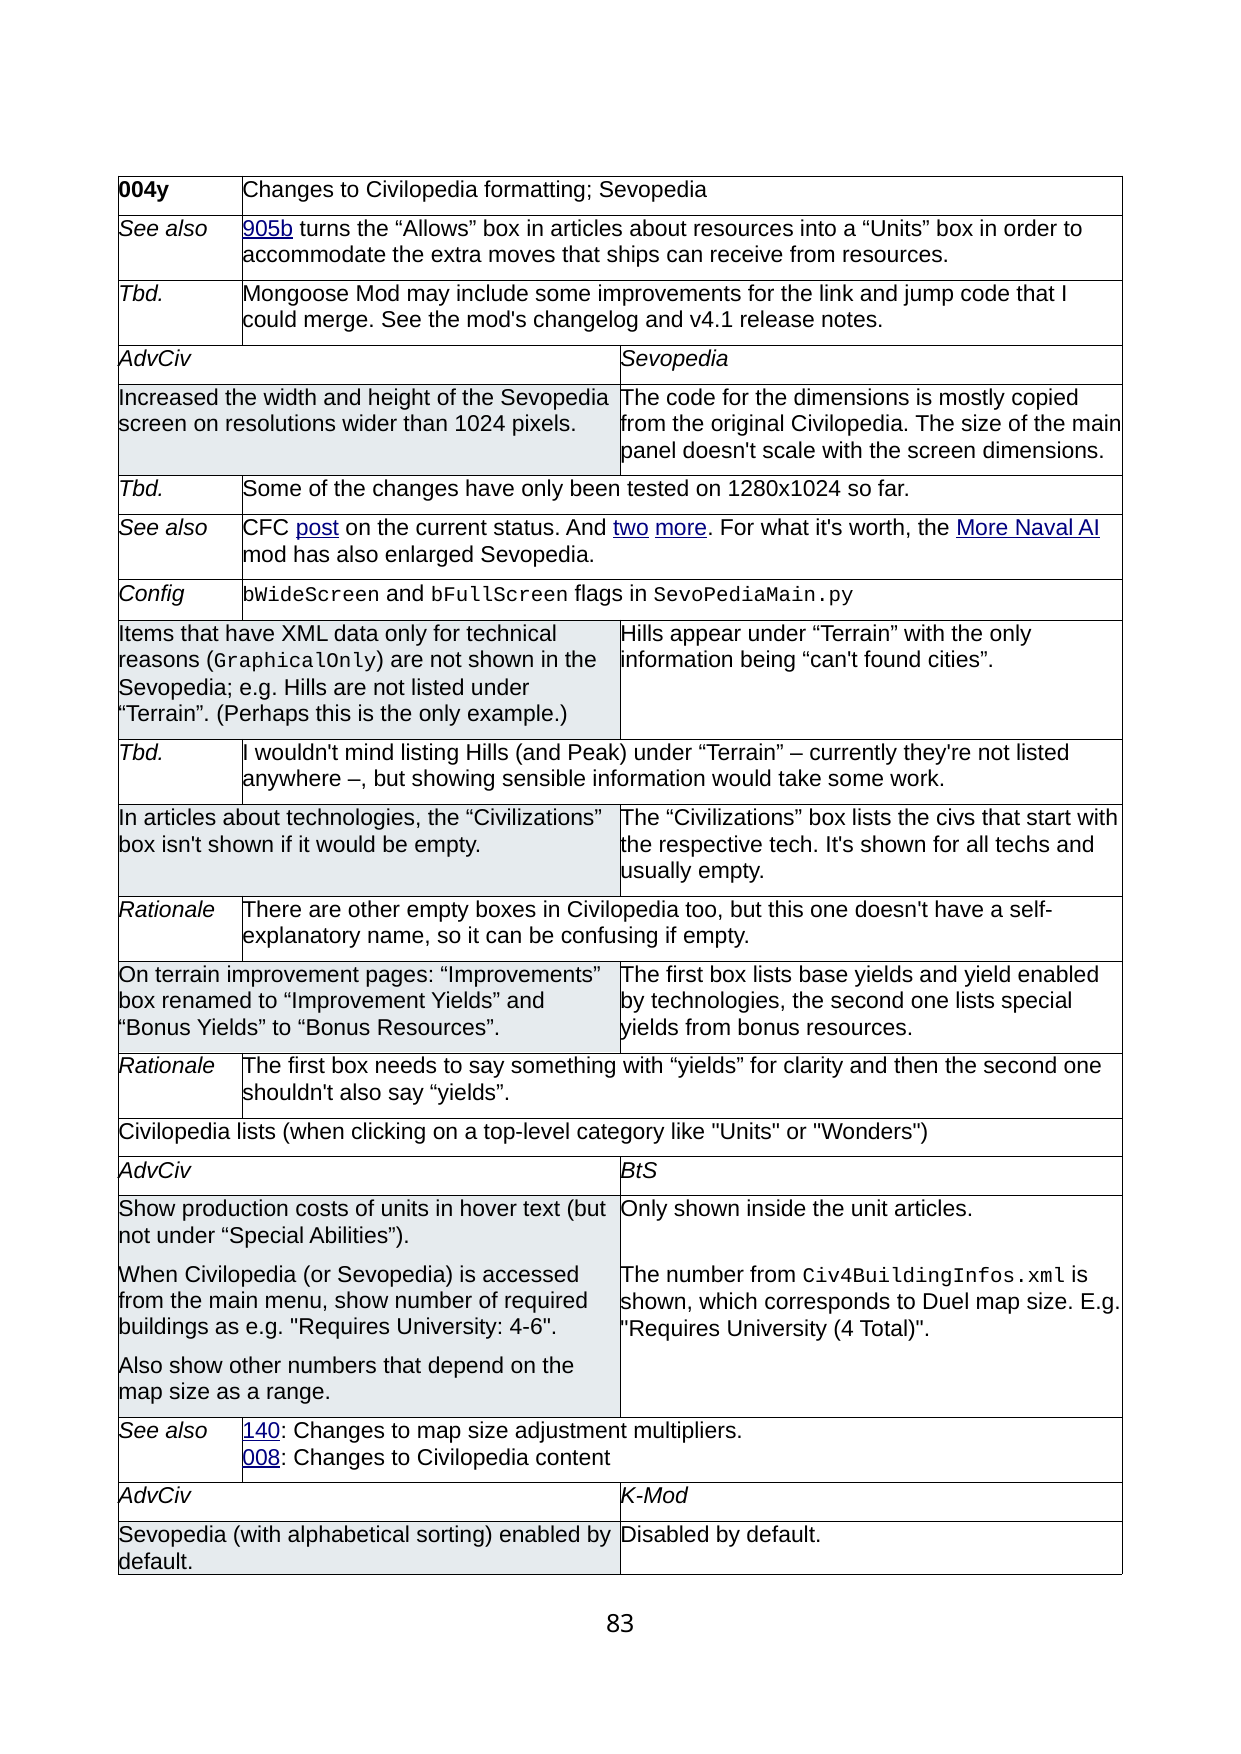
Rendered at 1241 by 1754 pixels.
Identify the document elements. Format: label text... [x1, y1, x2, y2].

table_cell Config [119, 580, 242, 619]
table_cell bWideScreen and bFullScreen flags in SevoPediaMain.py [243, 580, 1122, 619]
table_cell Rationale [119, 897, 242, 961]
table_cell Tbd. [119, 281, 242, 345]
table_cell Hills appear under “Terrain” with the only information being “can't found cities”. [621, 621, 1122, 739]
table_cell See also [119, 515, 242, 579]
table_cell AdvCiv [119, 1483, 620, 1521]
table_cell 905b turns the “Allows” box in articles about resources into a “Units” box in order to accommodate the extra moves that ships can receive from resources. [243, 216, 1122, 280]
table_cell The first box needs to say something with “yields” for clarity and then the second one shouldn't also say “yields”. [243, 1054, 1122, 1118]
table_cell On terrain improvement pages: “Improvements” box renamed to “Improvement Yields” and “Bonus Yields” to “Bonus Resources”. [119, 962, 620, 1052]
table_cell Tbd. [119, 476, 242, 514]
table_cell Mongoose Mod may include some improvements for the link and jump code that I could merge. See the mod's changelog and v4.1 release notes. [243, 281, 1122, 345]
table_cell I wouldn't mind listing Hills (and Peak) under “Terrain” – currently they're not listed anywhere –, but showing sensible information would take some work. [243, 740, 1122, 804]
table_cell See also [119, 216, 242, 280]
table_cell Disabled by default. [621, 1522, 1122, 1574]
table_cell BtS [621, 1157, 1122, 1195]
table_cell Sevopedia [621, 346, 1122, 384]
table_cell Rationale [119, 1054, 242, 1118]
table_cell Some of the changes have only been tested on 1280x1024 so far. [243, 476, 1122, 514]
table_cell In articles about technologies, the “Civilizations” box isn't shown if it would be empty. [119, 805, 620, 896]
table_cell Increased the width and height of the Sevopedia screen on resolutions wider than 1024 pixels. [119, 385, 620, 475]
table_cell The first box lists base yields and yield enabled by technologies, the second one lists special yields from bonus resources. [621, 962, 1122, 1052]
table_cell AdvCiv [119, 1157, 620, 1195]
table_cell CFC post on the current status. And two more. For what it's worth, the More Naval AI mod has also enlarged Sevopedia. [243, 515, 1122, 579]
table_cell See also [119, 1418, 242, 1482]
table_cell The code for the dimensions is mostly copied from the original Civilopedia. The size of the main panel doesn't scale with the screen dimensions. [621, 385, 1122, 475]
table_header Changes to Civilopedia formatting; Sevopedia [243, 177, 1122, 214]
table_cell K-Mod [621, 1483, 1122, 1521]
table_cell Only shown inside the unit articles. The number from Civ4BuildingInfos.xml is shown, which corresponds to Duel map size. E.g. "Requires University (4 Total)". [621, 1196, 1122, 1417]
table_cell The “Civilizations” box lists the civs that start with the respective tech. It's shown for all techs and usually empty. [621, 805, 1122, 896]
table_cell Show production costs of units in hover text (but not under “Special Abilities”). When Civilopedia (or Sevopedia) is accessed from the main menu, show number of required buildings as e.g. "Requires University: 4-6". Also show other numbers that depend on the map size as a range. [119, 1196, 620, 1417]
table_cell Sevopedia (with alphabetical sorting) enabled by default. [119, 1522, 620, 1574]
table_cell Items that have XML data only for technical reasons (GraphicalOnly) are not shown in the Sevopedia; e.g. Hills are not listed under “Terrain”. (Perhaps this is the only example.) [119, 621, 620, 739]
table_cell 140: Changes to map size adjustment multipliers. 008: Changes to Civilopedia content [243, 1418, 1122, 1482]
table_cell Tbd. [119, 740, 242, 804]
table_cell AdvCiv [119, 346, 620, 384]
table_cell Civilopedia lists (when clicking on a top-level category like "Units" or "Wonders") [119, 1119, 1122, 1156]
table_header 004y [119, 177, 242, 214]
table_cell There are other empty boxes in Civilopedia too, but this one doesn't have a self-explanatory name, so it can be confusing if empty. [243, 897, 1122, 961]
